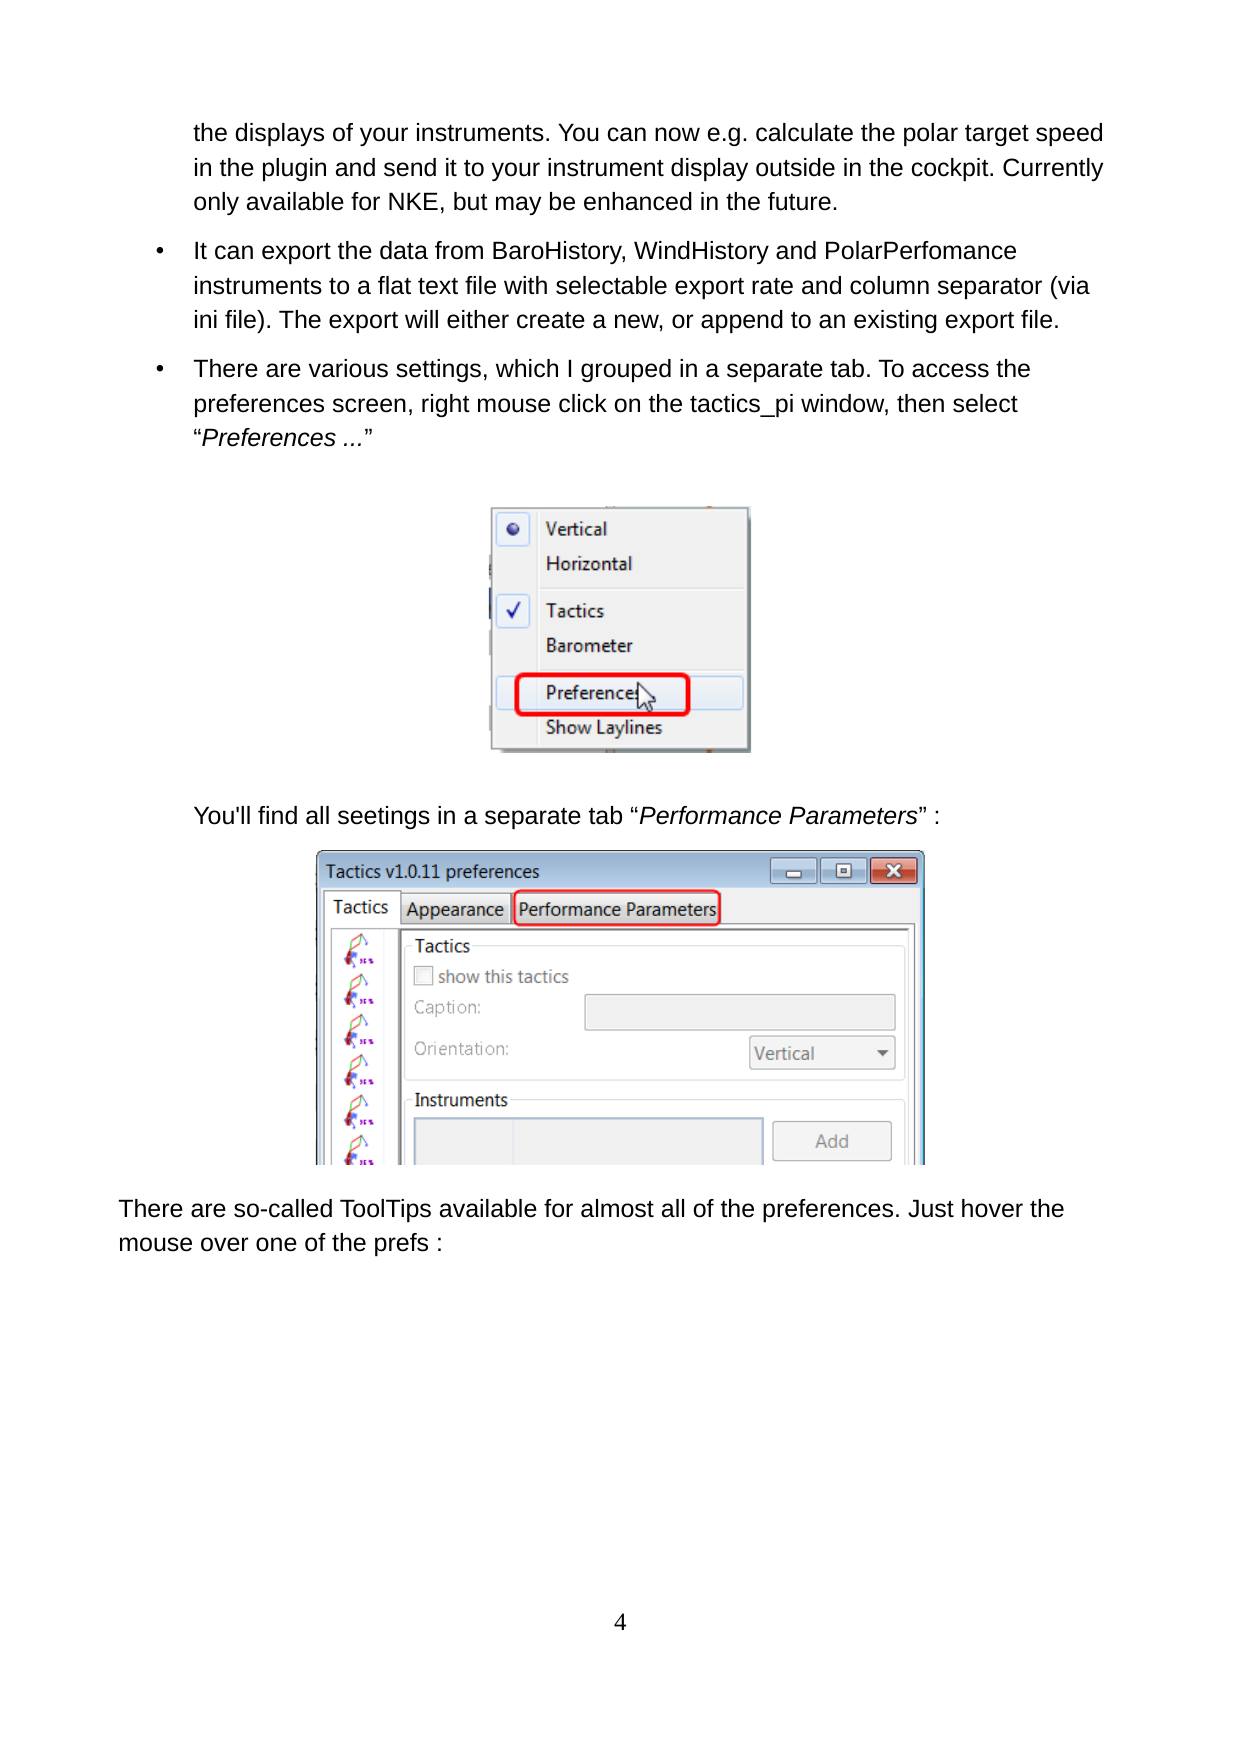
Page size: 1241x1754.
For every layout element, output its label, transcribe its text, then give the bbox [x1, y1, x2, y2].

list the displays of your instruments. You can now e.g. calculate the polar target speed in the plugin and send it to your instrument display outside in the cockpit. Currently only available for NKE, but may be enhanced in the future. [156, 118, 1122, 216]
picture [488, 506, 752, 753]
text You'll find all seetings in a separate tab “Performance Parameters” : [118, 801, 1122, 830]
picture [315, 850, 925, 1165]
list There are various settings, which I grouped in a separate tab. To access the preferences screen, right mouse click on the tactics_pi window, then select “Preferences ...” [156, 354, 1122, 487]
list It can export the data from BaroHistory, WindHistory and PolarPerfomance instruments to a flat text file with selectable export rate and column separator (via ini file). The export will either create a new, or append to an existing export file. [156, 236, 1122, 334]
text There are so-called ToolTips available for almost all of the preferences. Just hover the mouse over one of the prefs : [118, 1194, 1122, 1257]
